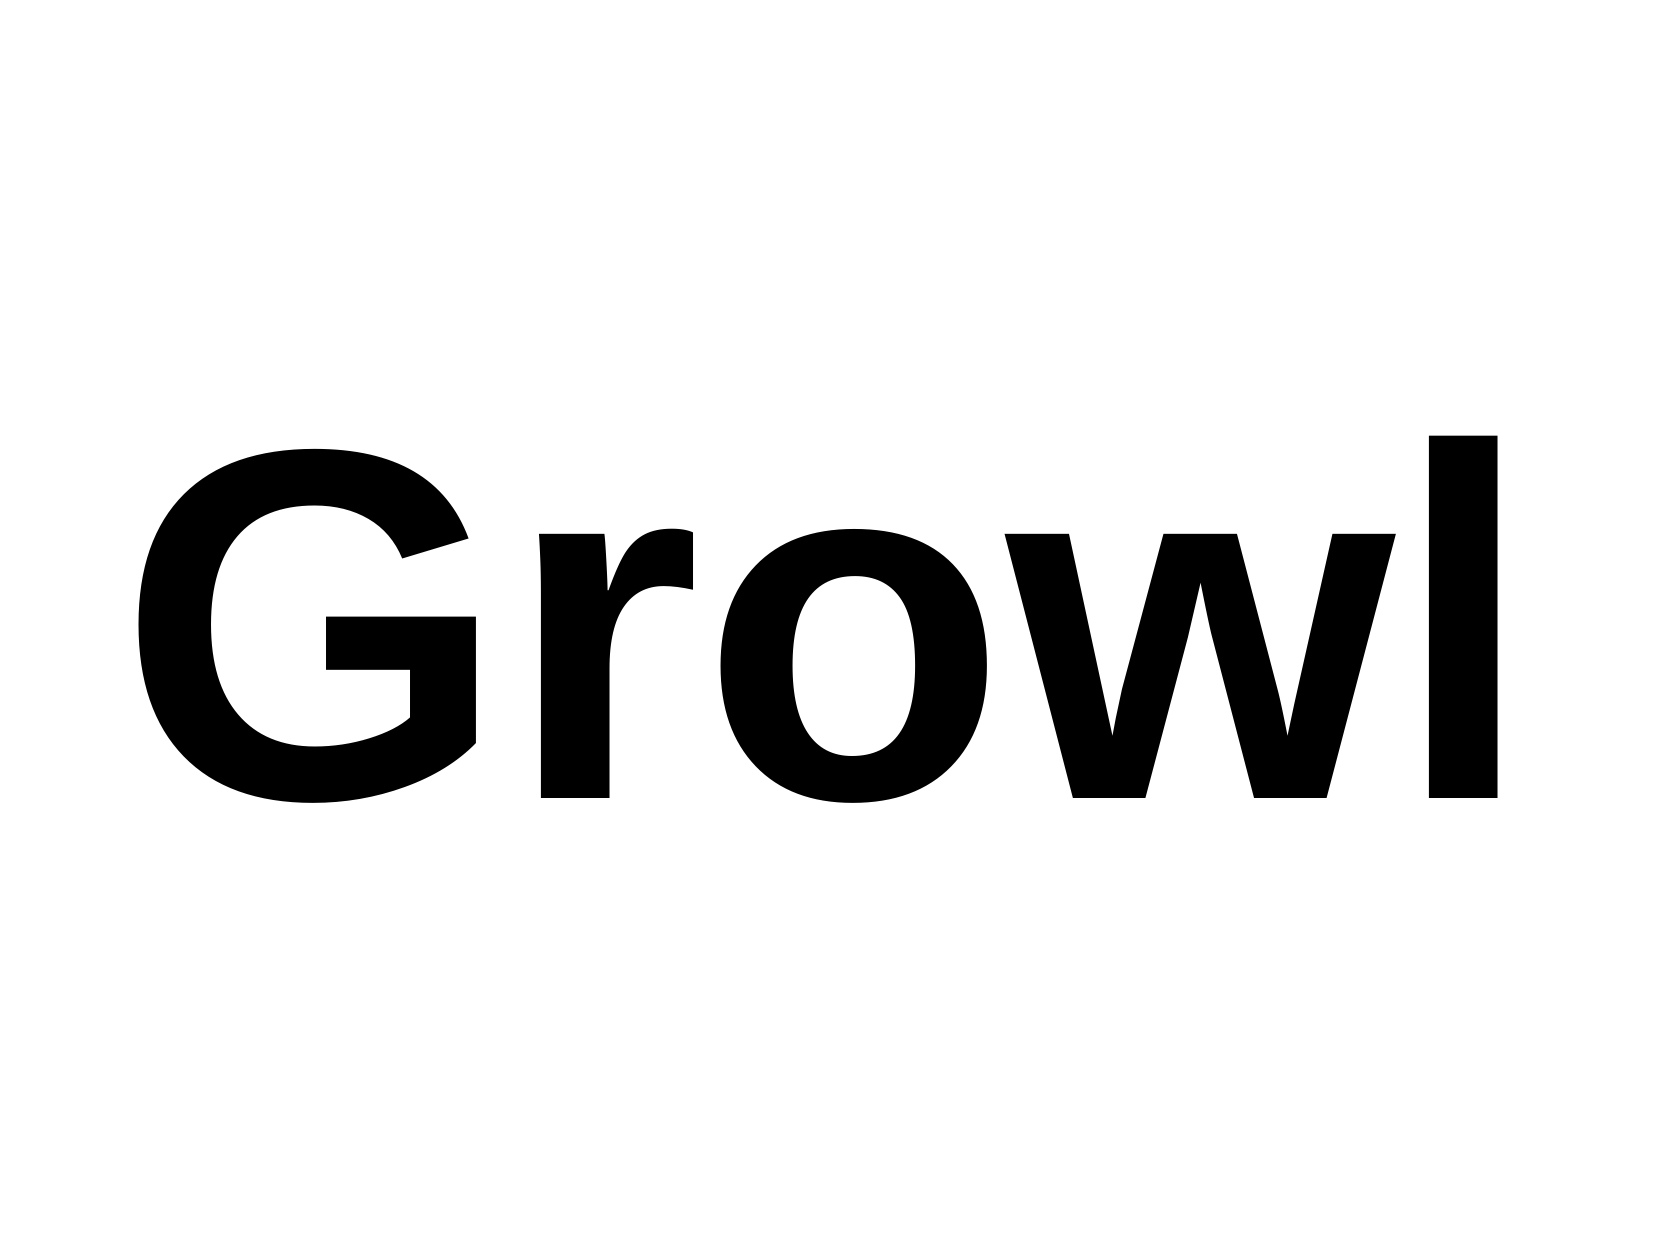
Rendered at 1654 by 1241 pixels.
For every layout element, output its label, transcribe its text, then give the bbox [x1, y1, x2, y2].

title Growl [82, 49, 1571, 1201]
